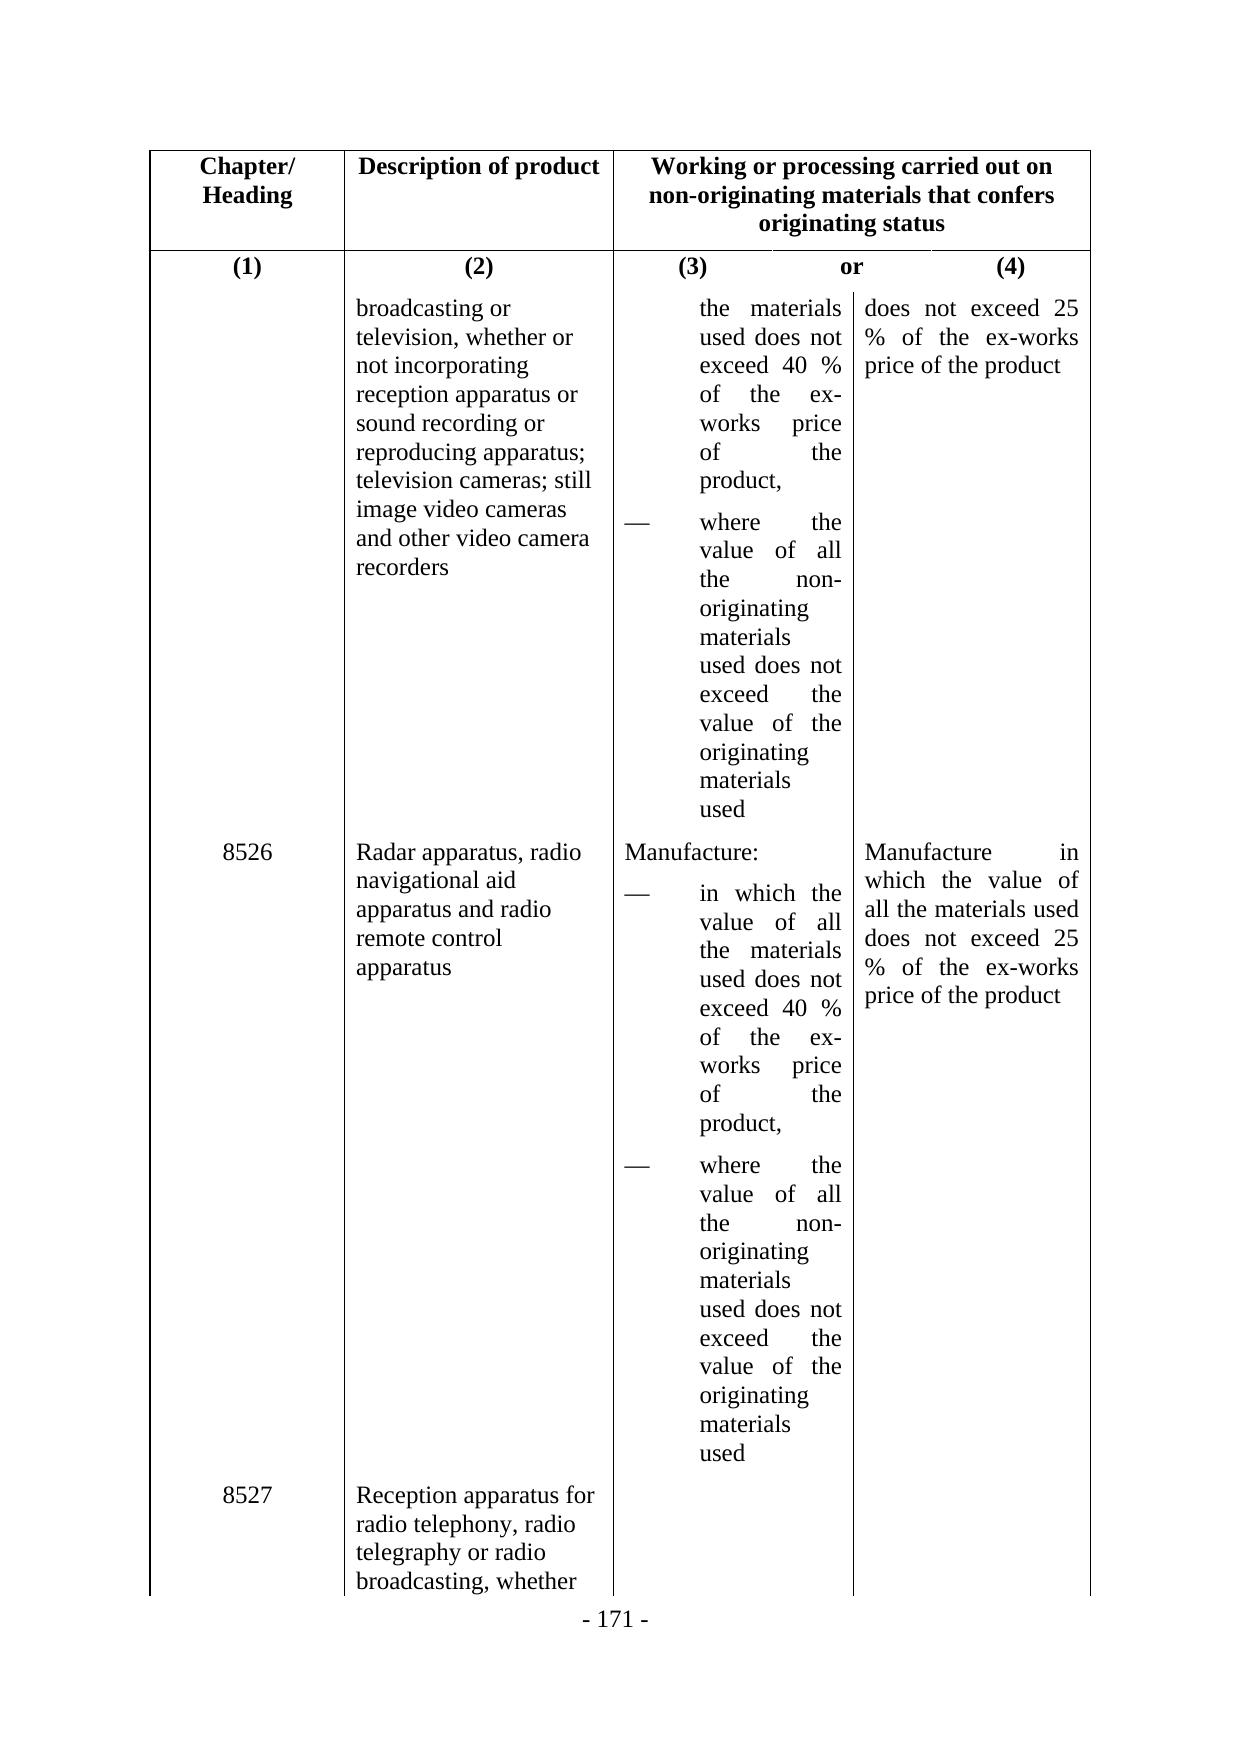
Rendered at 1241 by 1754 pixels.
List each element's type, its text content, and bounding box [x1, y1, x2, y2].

table_cell the materials used does not exceed 40 % of the ex-works price of the product, — where the value of all the non-originating materials used does not exceed the value of the originating materials used [614, 293, 853, 836]
table_cell (1) [151, 251, 344, 292]
table_cell — where the value of all the non-originating materials used does not exceed the value of the originating materials used [614, 1150, 853, 1479]
table_header Working or processing carried out on non-originating materials that confers originating status [614, 151, 1090, 250]
table_cell Reception apparatus for radio telephony, radio telegraphy or radio broadcasting, whether [345, 1480, 613, 1595]
table_cell [151, 293, 344, 836]
table_cell 8526 [151, 837, 344, 1149]
table_cell [151, 1150, 344, 1479]
table_cell (2) [345, 251, 613, 292]
table_cell [854, 1150, 1090, 1479]
table_cell [854, 1480, 1090, 1595]
table_cell [614, 1480, 853, 1595]
table_header Description of product [345, 151, 613, 250]
table_cell broadcasting or television, whether or not incorporating reception apparatus or sound recording or reproducing apparatus; television cameras; still image video cameras and other video camera recorders [345, 293, 613, 836]
table_cell (4) [932, 251, 1090, 292]
table_cell (3) [614, 251, 772, 292]
table_header Chapter/Heading [151, 151, 344, 250]
table_cell 8527 [151, 1480, 344, 1595]
table_cell does not exceed 25 % of the ex-works price of the product [854, 293, 1090, 836]
table_cell Manufacture: — in which the value of all the materials used does not exceed 40 % of the ex-works price of the product, [614, 837, 853, 1149]
table_cell Radar apparatus, radio navigational aid apparatus and radio remote control apparatus [345, 837, 613, 1149]
table_cell or [773, 251, 931, 292]
table_cell Manufacture in which the value of all the materials used does not exceed 25 % of the ex-works price of the product [854, 837, 1090, 1149]
table_cell [345, 1150, 613, 1479]
